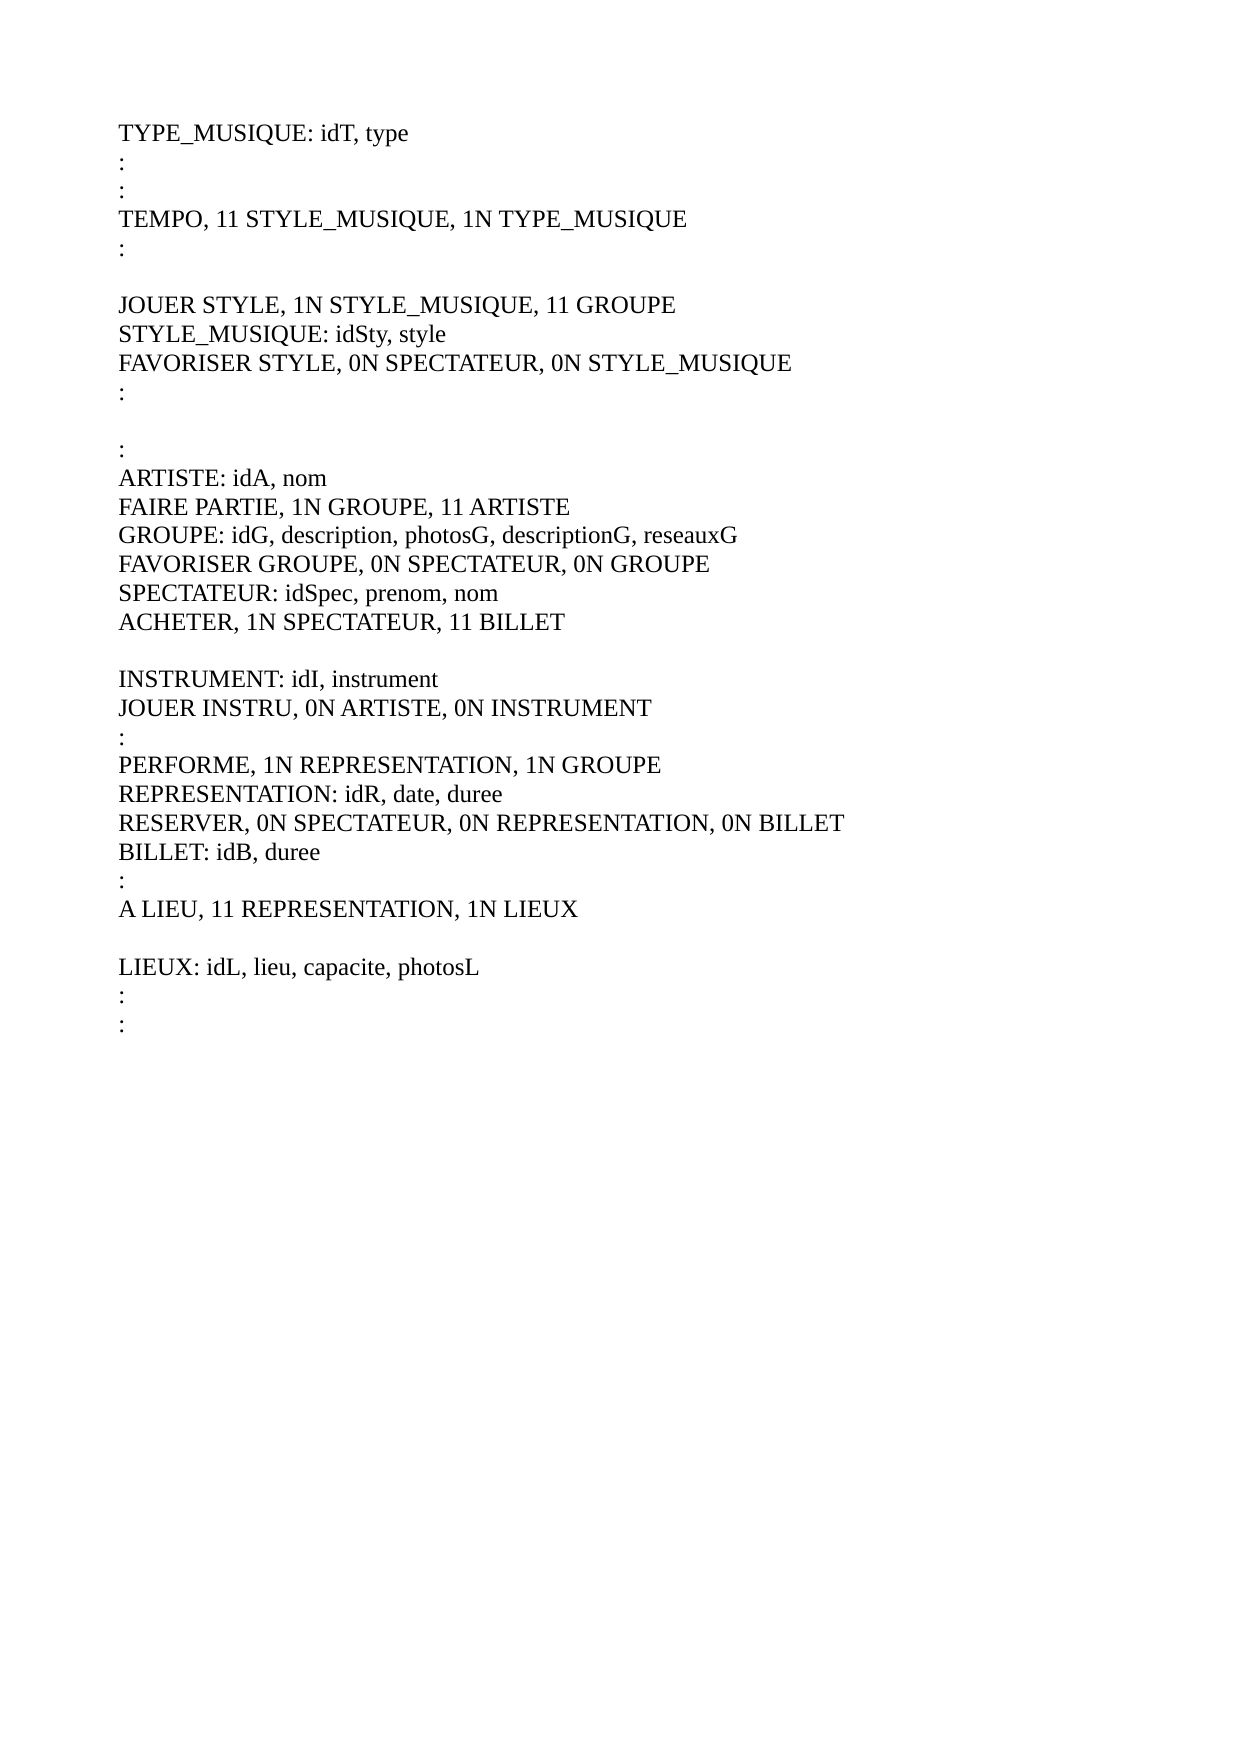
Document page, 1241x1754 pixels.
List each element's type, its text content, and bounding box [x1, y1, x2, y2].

text BILLET: idB, duree [118, 837, 1122, 866]
text : [118, 233, 1122, 262]
text ACHETER, 1N SPECTATEUR, 11 BILLET [118, 607, 1122, 636]
text LIEUX: idL, lieu, capacite, photosL [118, 952, 1122, 981]
text : [118, 176, 1122, 204]
text JOUER INSTRU, 0N ARTISTE, 0N INSTRUMENT [118, 693, 1122, 722]
text : [118, 722, 1122, 751]
text : [118, 866, 1122, 894]
text : [118, 434, 1122, 463]
text : [118, 1009, 1122, 1038]
text GROUPE: idG, description, photosG, descriptionG, reseauxG [118, 521, 1122, 549]
text INSTRUMENT: idI, instrument [118, 664, 1122, 693]
text SPECTATEUR: idSpec, prenom, nom [118, 578, 1122, 607]
text TEMPO, 11 STYLE_MUSIQUE, 1N TYPE_MUSIQUE [118, 204, 1122, 233]
text PERFORME, 1N REPRESENTATION, 1N GROUPE [118, 751, 1122, 779]
text RESERVER, 0N SPECTATEUR, 0N REPRESENTATION, 0N BILLET [118, 808, 1122, 837]
text STYLE_MUSIQUE: idSty, style [118, 319, 1122, 348]
text A LIEU, 11 REPRESENTATION, 1N LIEUX [118, 894, 1122, 923]
text FAVORISER GROUPE, 0N SPECTATEUR, 0N GROUPE [118, 549, 1122, 578]
text FAIRE PARTIE, 1N GROUPE, 11 ARTISTE [118, 492, 1122, 521]
text JOUER STYLE, 1N STYLE_MUSIQUE, 11 GROUPE [118, 291, 1122, 319]
text : [118, 981, 1122, 1009]
text TYPE_MUSIQUE: idT, type [118, 118, 1122, 147]
text : [118, 147, 1122, 176]
text : [118, 377, 1122, 406]
text REPRESENTATION: idR, date, duree [118, 779, 1122, 808]
text FAVORISER STYLE, 0N SPECTATEUR, 0N STYLE_MUSIQUE [118, 348, 1122, 377]
text ARTISTE: idA, nom [118, 463, 1122, 492]
